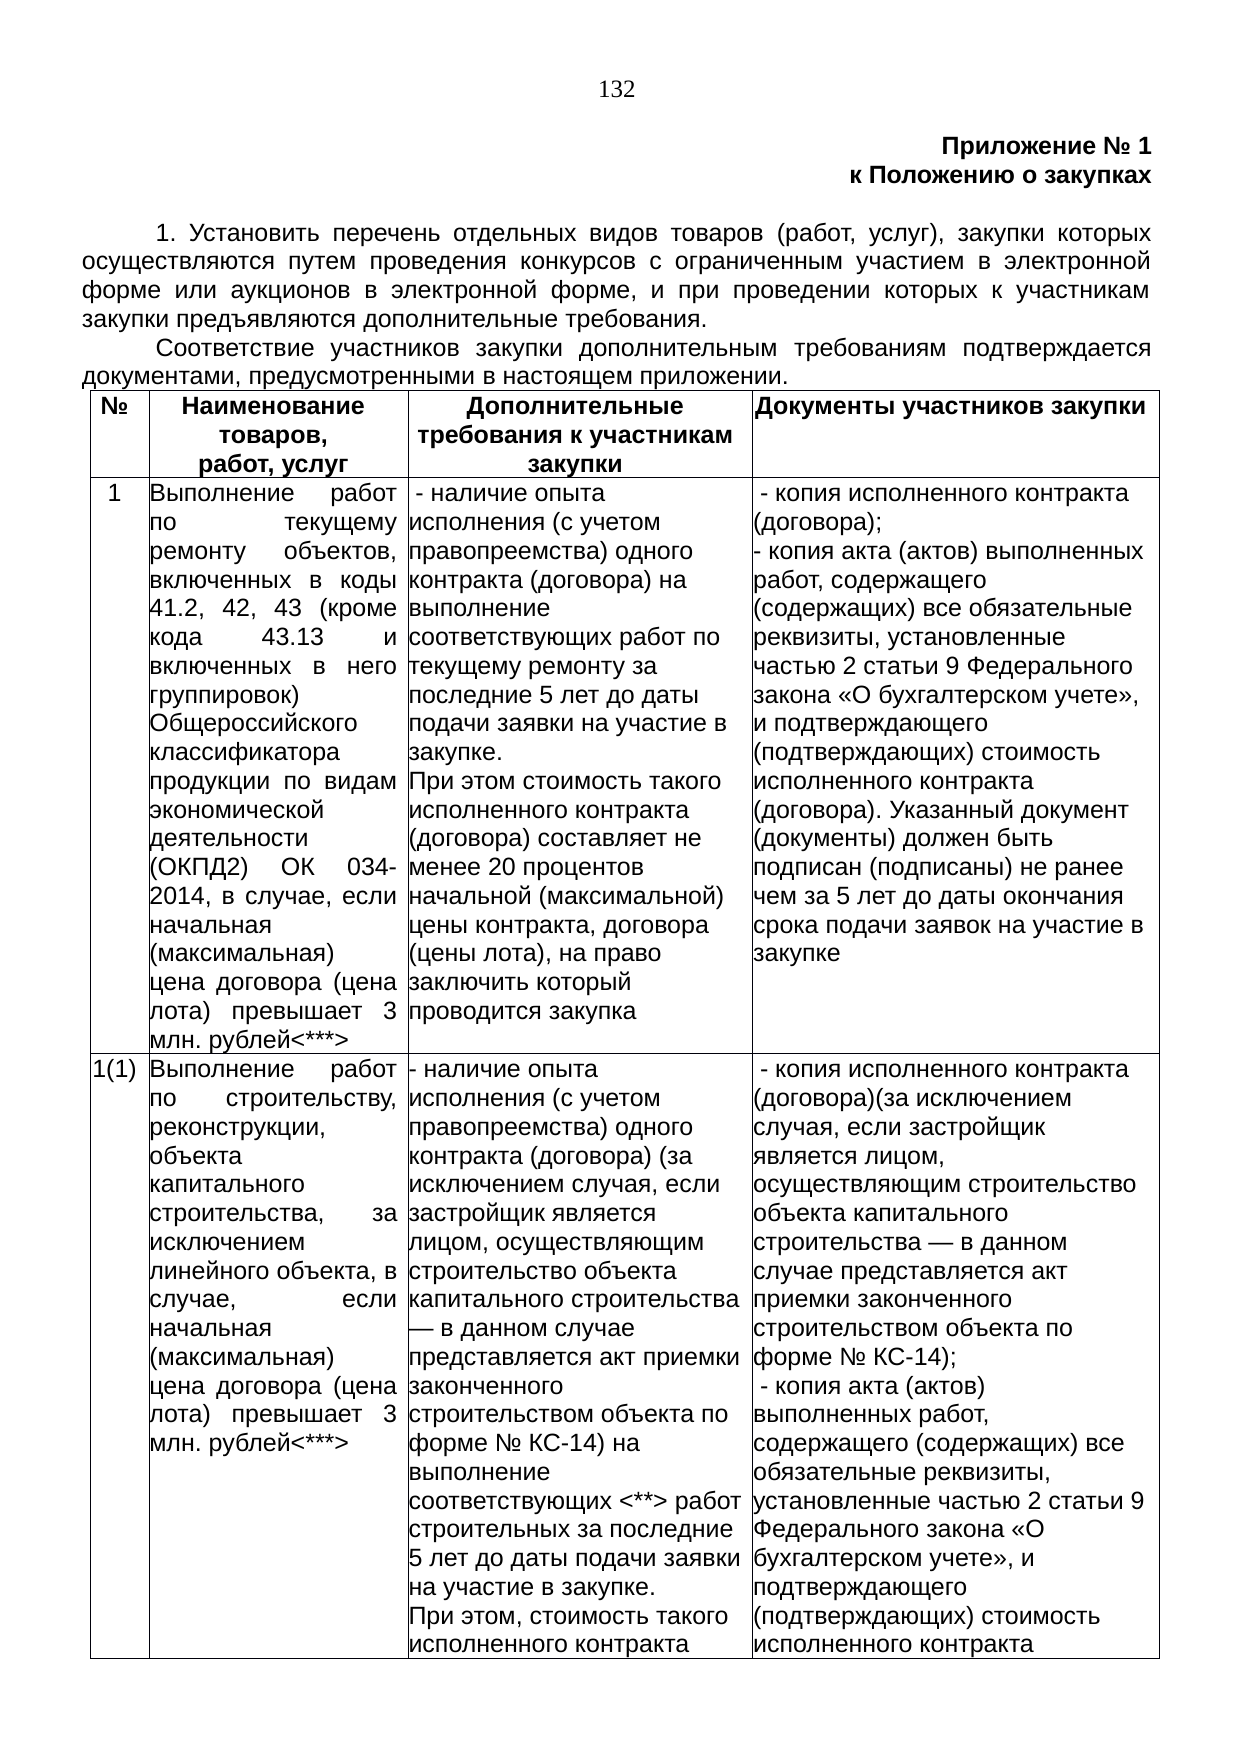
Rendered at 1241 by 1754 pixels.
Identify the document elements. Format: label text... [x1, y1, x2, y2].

table_cell - наличие опыта исполнения (с учетом правопреемства) одного контракта (договора) (за исключением случая, если застройщик является лицом, осуществляющим строительство объекта капитального строительства — в данном случае представляется акт приемки законченного строительством объекта по форме № КС-14) на выполнение соответствующих <**> работ строительных за последние 5 лет до даты подачи заявки на участие в закупке. При этом, стоимость такого исполненного контракта [409, 1054, 752, 1658]
table_header Дополнительные требования к участникам закупки [409, 391, 752, 477]
table_header Документы участников закупки [753, 391, 1159, 477]
table_cell 1(1) [91, 1054, 149, 1658]
table_cell Выполнение работ по строительству, реконструкции, объекта капитального строительства, за исключением линейного объекта, в случае, если начальная (максимальная) цена договора (цена лота) превышает 3 млн. рублей<***> [150, 1054, 408, 1658]
table_cell - копия исполненного контракта (договора)(за исключением случая, если застройщик является лицом, осуществляющим строительство объекта капитального строительства — в данном случае представляется акт приемки законченного строительством объекта по форме № КС-14); - копия акта (актов) выполненных работ, содержащего (содержащих) все обязательные реквизиты, установленные частью 2 статьи 9 Федерального закона «О бухгалтерском учете», и подтверждающего (подтверждающих) стоимость исполненного контракта [753, 1054, 1159, 1658]
table_cell 1 [91, 478, 149, 1053]
text 1. Установить перечень отдельных видов товаров (работ, услуг), закупки которых осуществляются путем проведения конкурсов с ограниченным участием в электронной форме или аукционов в электронной форме, и при проведении которых к участникам закупки предъявляются дополнительные требования. [82, 217, 1152, 332]
table_header Наименование товаров, работ, услуг [150, 391, 408, 477]
text к Положению о закупках [82, 160, 1152, 189]
table_cell - наличие опыта исполнения (с учетом правопреемства) одного контракта (договора) на выполнение соответствующих работ по текущему ремонту за последние 5 лет до даты подачи заявки на участие в закупке. При этом стоимость такого исполненного контракта (договора) составляет не менее 20 процентов начальной (максимальной) цены контракта, договора (цены лота), на право заключить который проводится закупка [409, 478, 752, 1053]
table_cell - копия исполненного контракта (договора); - копия акта (актов) выполненных работ, содержащего (содержащих) все обязательные реквизиты, установленные частью 2 статьи 9 Федерального закона «О бухгалтерском учете», и подтверждающего (подтверждающих) стоимость исполненного контракта (договора). Указанный документ (документы) должен быть подписан (подписаны) не ранее чем за 5 лет до даты окончания срока подачи заявок на участие в закупке [753, 478, 1159, 1053]
text Приложение № 1 [82, 131, 1152, 160]
table_cell Выполнение работ по текущему ремонту объектов, включенных в коды 41.2, 42, 43 (кроме кода 43.13 и включенных в него группировок) Общероссийского классификатора продукции по видам экономической деятельности (ОКПД2) ОК 034-2014, в случае, если начальная (максимальная) цена договора (цена лота) превышает 3 млн. рублей<***> [150, 478, 408, 1053]
text Соответствие участников закупки дополнительным требованиям подтверждается документами, предусмотренными в настоящем приложении. [82, 332, 1152, 390]
table_header № [91, 391, 149, 477]
